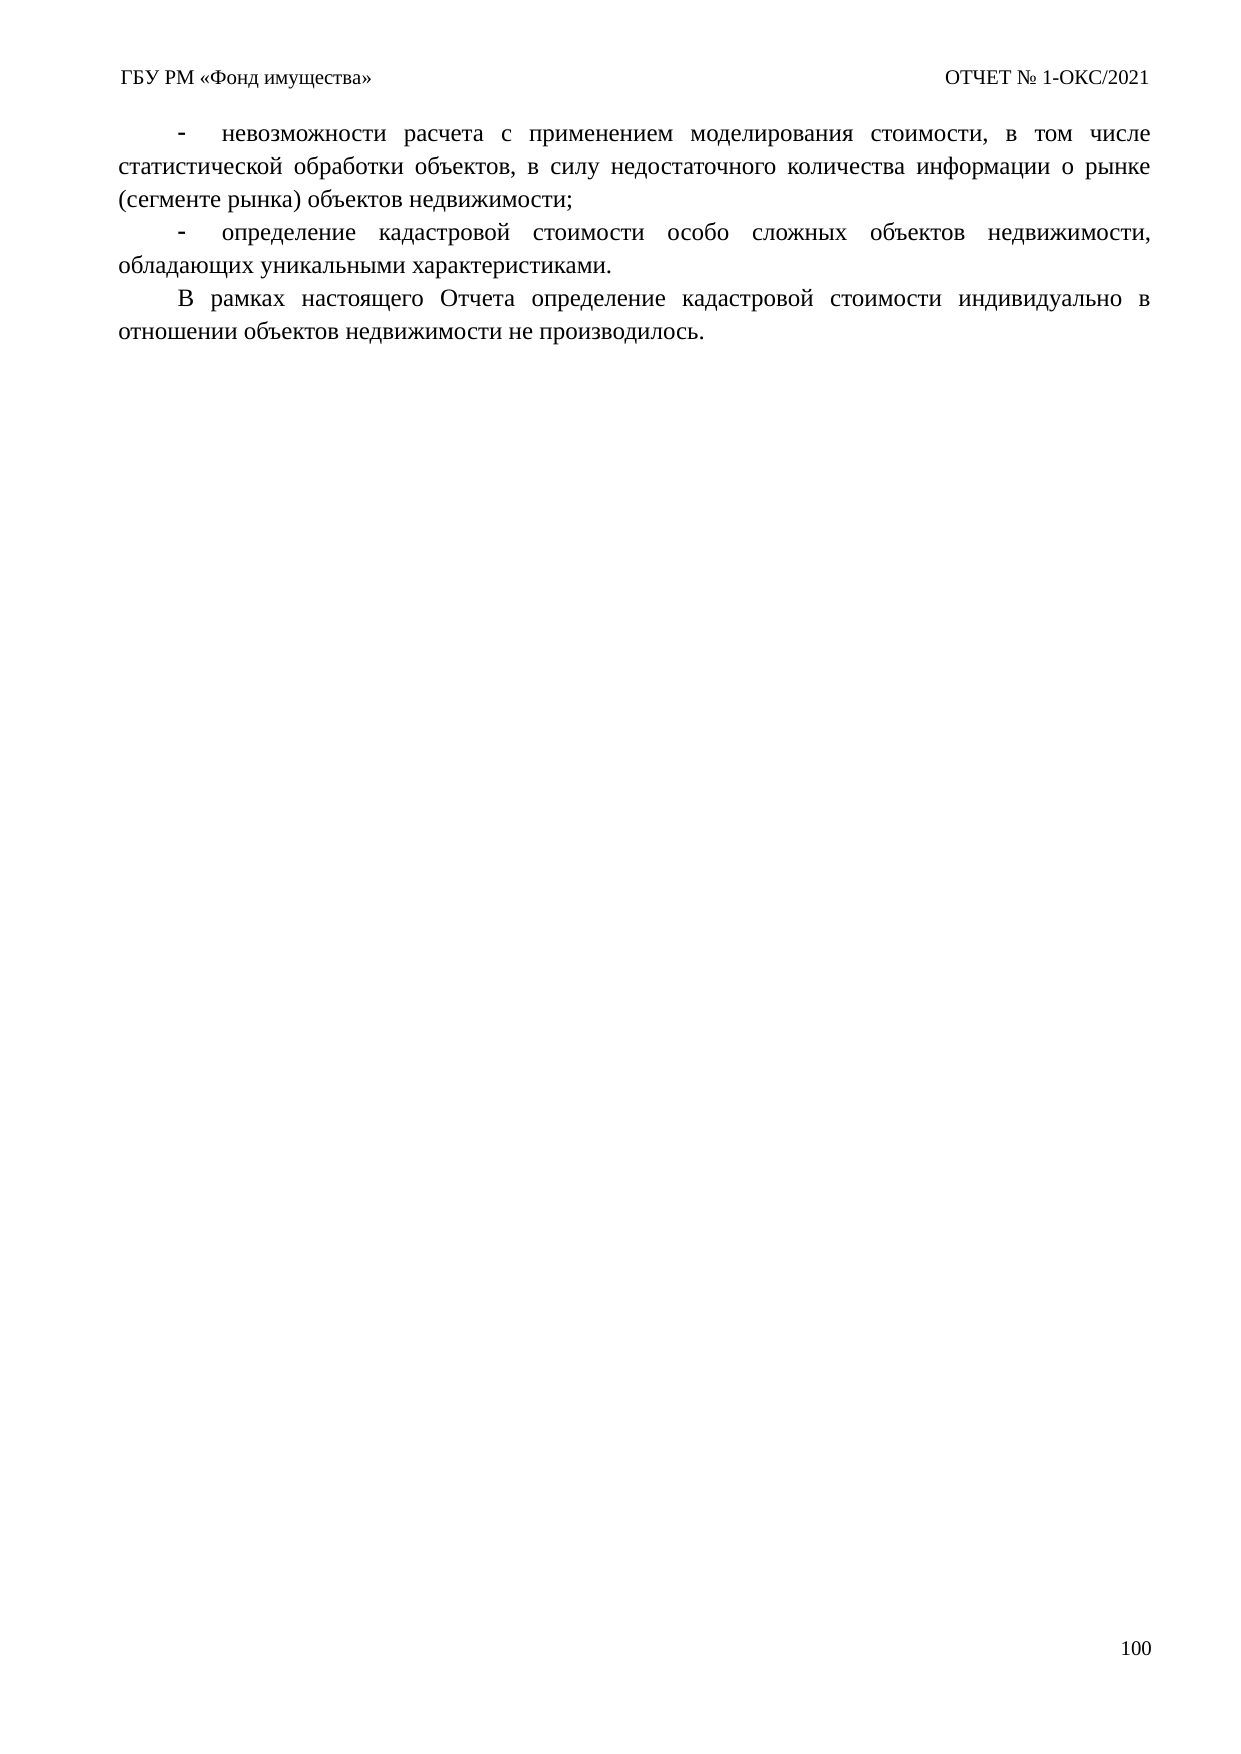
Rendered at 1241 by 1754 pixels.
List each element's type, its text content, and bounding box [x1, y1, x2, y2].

list невозможности расчета с применением моделирования стоимости, в том числе статистической обработки объектов, в силу недостаточного количества информации о рынке (сегменте рынка) объектов недвижимости; [118, 118, 1152, 213]
text В рамках настоящего Отчета определение кадастровой стоимости индивидуально в отношении объектов недвижимости не производилось. [118, 283, 1152, 345]
list определение кадастровой стоимости особо сложных объектов недвижимости, обладающих уникальными характеристиками. [118, 217, 1152, 279]
